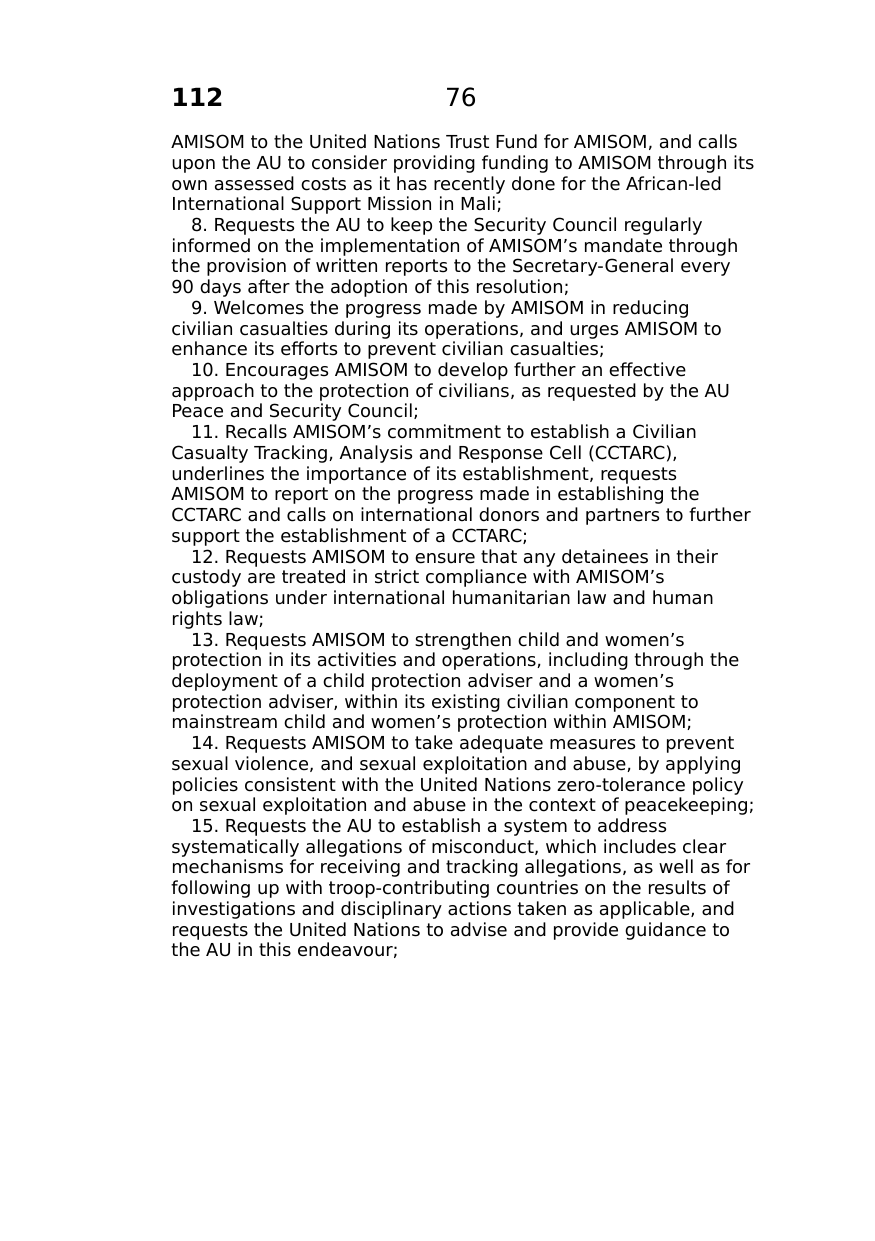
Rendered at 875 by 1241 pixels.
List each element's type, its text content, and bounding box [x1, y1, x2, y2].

text 13. Requests AMISOM to strengthen child and women’s protection in its activities and operations, including through the deployment of a child protection adviser and a women’s protection adviser, within its existing civilian component to mainstream child and women’s protection within AMISOM; [171, 629, 756, 733]
text 9. Welcomes the progress made by AMISOM in reducing civilian casualties during its operations, and urges AMISOM to enhance its efforts to prevent civilian casualties; [171, 298, 756, 360]
text 15. Requests the AU to establish a system to address systematically allegations of misconduct, which includes clear mechanisms for receiving and tracking allegations, as well as for following up with troop-contributing countries on the results of investigations and disciplinary actions taken as applicable, and requests the United Nations to advise and provide guidance to the AU in this endeavour; [171, 816, 756, 961]
text 11. Recalls AMISOM’s commitment to establish a Civilian Casualty Tracking, Analysis and Response Cell (CCTARC), underlines the importance of its establishment, requests AMISOM to report on the progress made in establishing the CCTARC and calls on international donors and partners to further support the establishment of a CCTARC; [171, 422, 756, 546]
text 8. Requests the AU to keep the Security Council regularly informed on the implementation of AMISOM’s mandate through the provision of written reports to the Secretary-General every 90 days after the adoption of this resolution; [171, 215, 756, 298]
text 12. Requests AMISOM to ensure that any detainees in their custody are treated in strict compliance with AMISOM’s obligations under international humanitarian law and human rights law; [171, 546, 756, 629]
text 14. Requests AMISOM to take adequate measures to prevent sexual violence, and sexual exploitation and abuse, by applying policies consistent with the United Nations zero-tolerance policy on sexual exploitation and abuse in the context of peacekeeping; [171, 733, 756, 816]
text AMISOM to the United Nations Trust Fund for AMISOM, and calls upon the AU to consider providing funding to AMISOM through its own assessed costs as it has recently done for the African-led International Support Mission in Mali; [171, 132, 756, 215]
text 10. Encourages AMISOM to develop further an effective approach to the protection of civilians, as requested by the AU Peace and Security Council; [171, 360, 756, 422]
